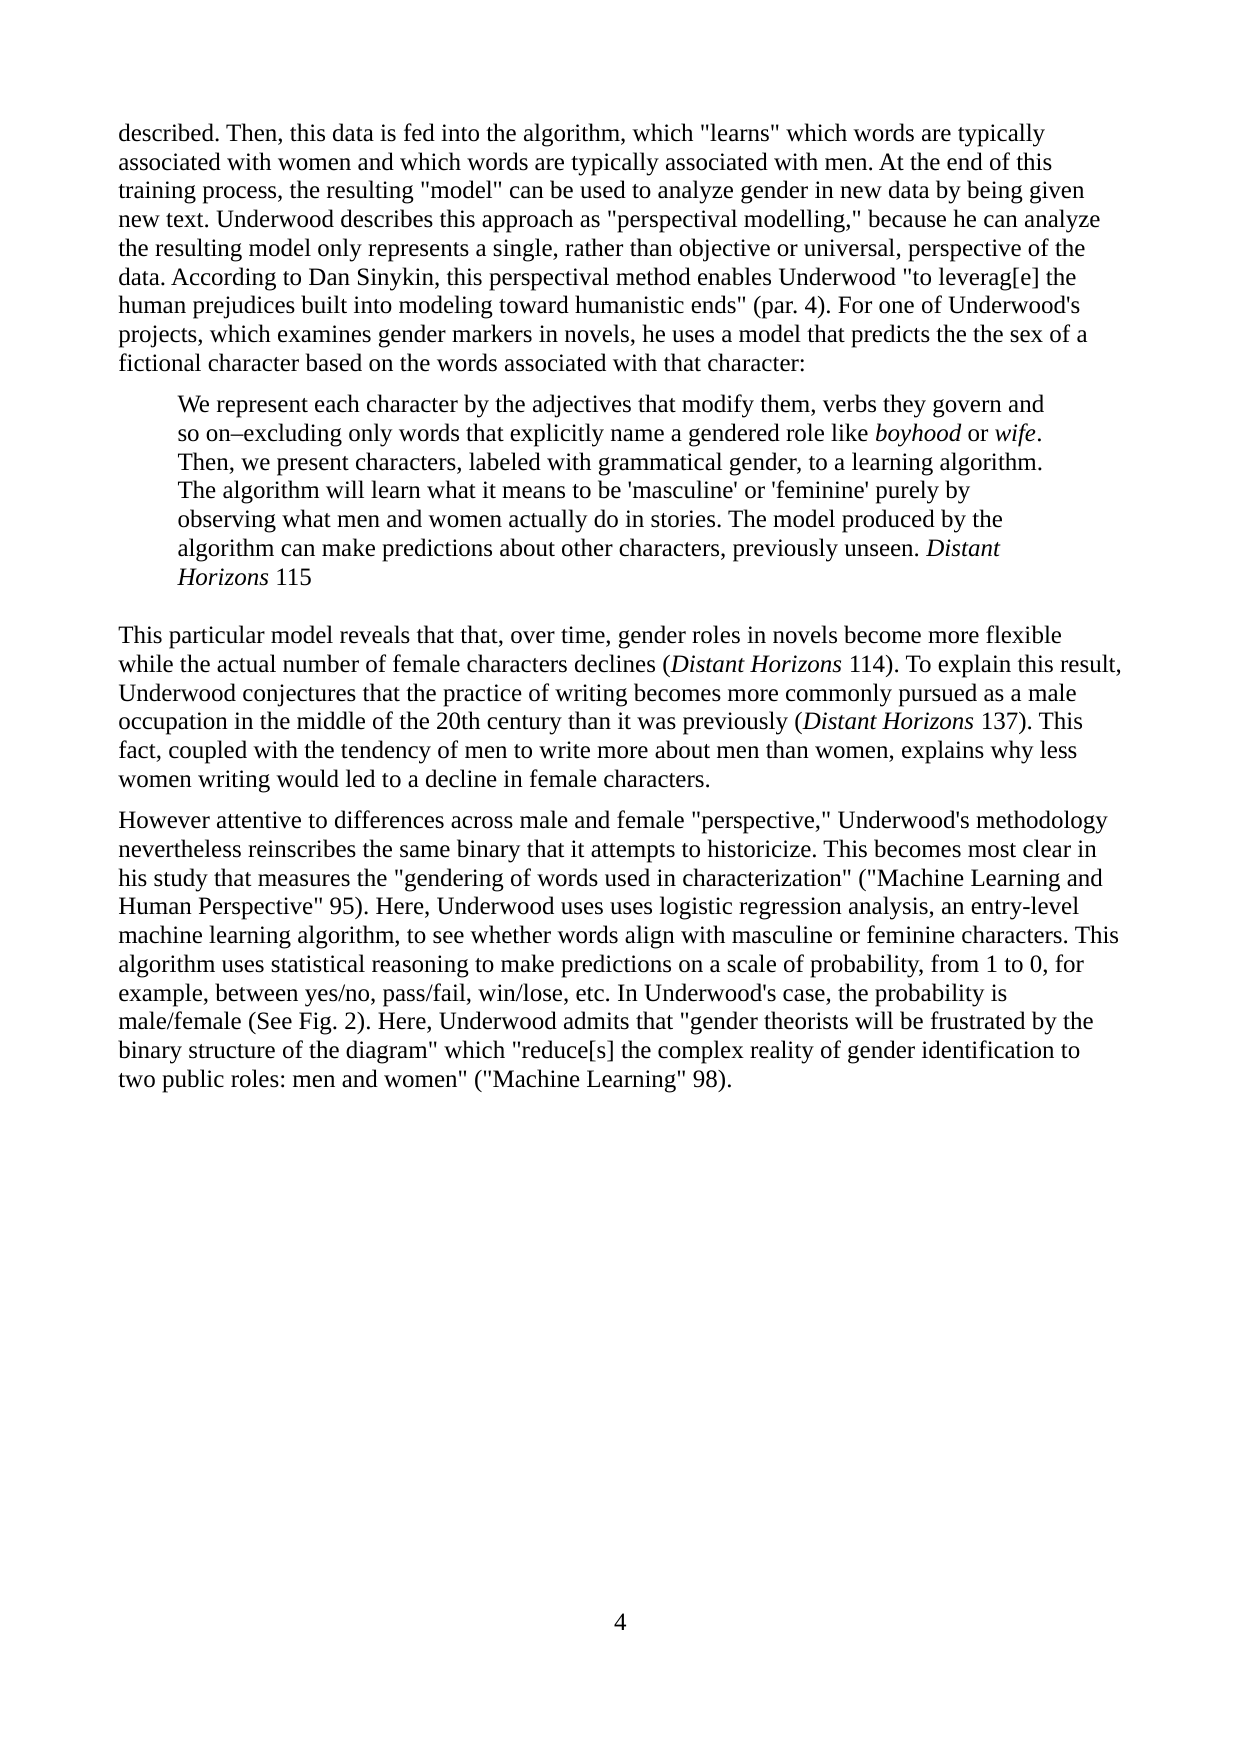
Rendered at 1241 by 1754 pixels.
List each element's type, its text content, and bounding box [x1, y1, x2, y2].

text However attentive to differences across male and female "perspective," Underwood's methodology nevertheless reinscribes the same binary that it attempts to historicize. This becomes most clear in his study that measures the "gendering of words used in characterization" ("Machine Learning and Human Perspective" 95). Here, Underwood uses uses logistic regression analysis, an entry-level machine learning algorithm, to see whether words align with masculine or feminine characters. This algorithm uses statistical reasoning to make predictions on a scale of probability, from 1 to 0, for example, between yes/no, pass/fail, win/lose, etc. In Underwood's case, the probability is male/female (See Fig. 2). Here, Underwood admits that "gender theorists will be frustrated by the binary structure of the diagram" which "reduce[s] the complex reality of gender identification to two public roles: men and women" ("Machine Learning" 98). [118, 805, 1122, 1093]
text We represent each character by the adjectives that modify them, verbs they govern and so on–excluding only words that explicitly name a gendered role like boyhood or wife. Then, we present characters, labeled with grammatical gender, to a learning algorithm. The algorithm will learn what it means to be 'masculine' or 'feminine' purely by observing what men and women actually do in stories. The model produced by the algorithm can make predictions about other characters, previously unseen. Distant Horizons 115 [177, 389, 1063, 591]
text described. Then, this data is fed into the algorithm, which "learns" which words are typically associated with women and which words are typically associated with men. At the end of this training process, the resulting "model" can be used to analyze gender in new data by being given new text. Underwood describes this approach as "perspectival modelling," because he can analyze the resulting model only represents a single, rather than objective or universal, perspective of the data. According to Dan Sinykin, this perspectival method enables Underwood "to leverag[e] the human prejudices built into modeling toward humanistic ends" (par. 4). For one of Underwood's projects, which examines gender markers in novels, he uses a model that predicts the the sex of a fictional character based on the words associated with that character: [118, 118, 1122, 377]
text This particular model reveals that that, over time, gender roles in novels become more flexible while the actual number of female characters declines (Distant Horizons 114). To explain this result, Underwood conjectures that the practice of writing becomes more commonly pursued as a male occupation in the middle of the 20th century than it was previously (Distant Horizons 137). This fact, coupled with the tendency of men to write more about men than women, explains why less women writing would led to a decline in female characters. [118, 620, 1122, 793]
